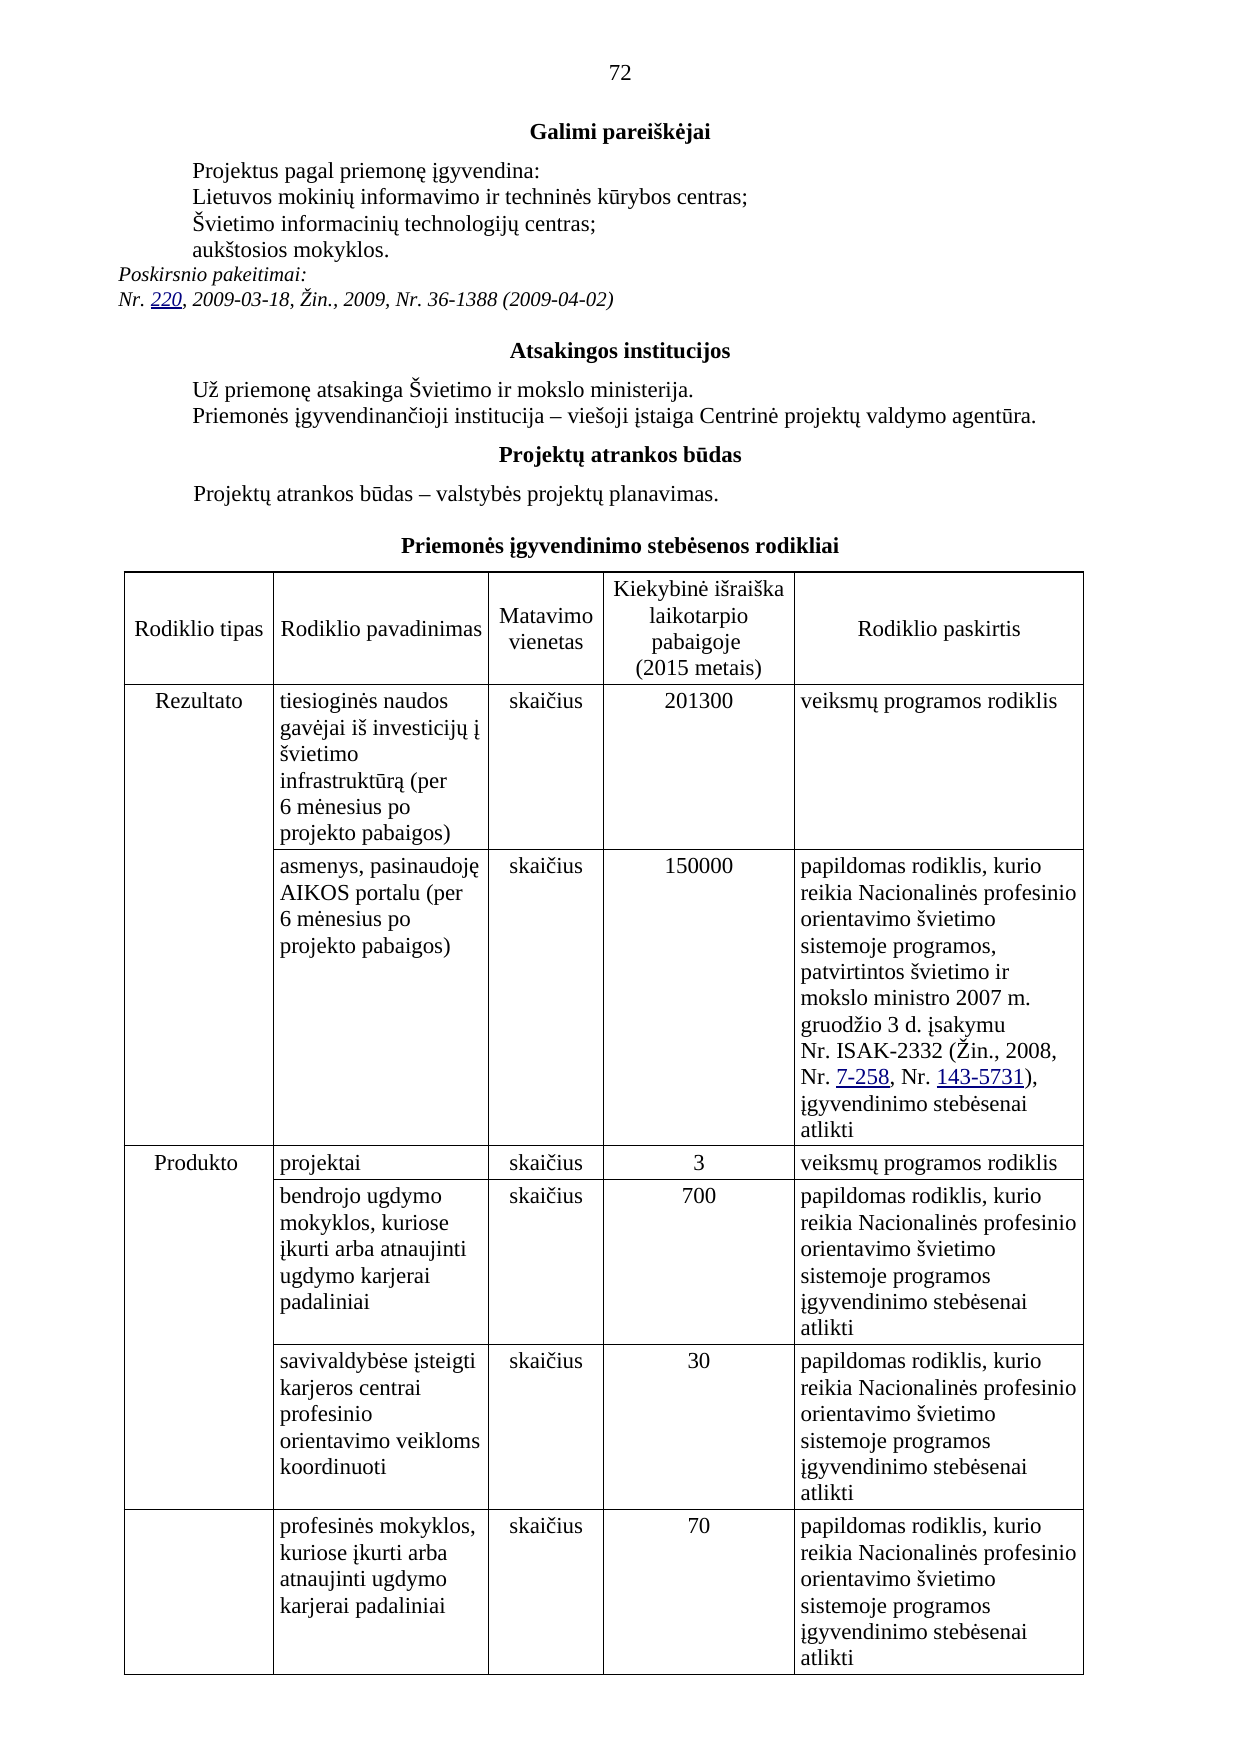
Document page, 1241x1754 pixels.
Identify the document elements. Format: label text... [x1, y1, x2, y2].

table_cell 3 [604, 1146, 794, 1179]
table_header Rodiklio tipas [125, 573, 273, 684]
text Švietimo informacinių technologijų centras; [118, 210, 1122, 236]
table_cell savivaldybėse įsteigti karjeros centrai profesinio orientavimo veikloms koordinuoti [274, 1345, 488, 1509]
text Priemonės įgyvendinančioji institucija – viešoji įstaiga Centrinė projektų valdymo agentūra. [118, 402, 1122, 428]
table_cell asmenys, pasinaudoję AIKOS portalu (per 6 mėnesius po projekto pabaigos) [274, 850, 488, 1145]
table_cell Produkto [125, 1146, 273, 1509]
text Atsakingos institucijos [118, 337, 1122, 363]
table_cell Rezultato [125, 685, 273, 1145]
table_cell 150000 [604, 850, 794, 1145]
table_cell 700 [604, 1180, 794, 1344]
table_cell profesinės mokyklos, kuriose įkurti arba atnaujinti ugdymo karjerai padaliniai [274, 1510, 488, 1674]
table_cell veiksmų programos rodiklis [795, 685, 1083, 849]
text Poskirsnio pakeitimai: [118, 262, 1122, 286]
table_cell skaičius [489, 1510, 603, 1674]
text Už priemonę atsakinga Švietimo ir mokslo ministerija. [118, 376, 1122, 402]
table_header Rodiklio pavadinimas [274, 573, 488, 684]
table_header Matavimo vienetas [489, 573, 603, 684]
text Projektų atrankos būdas – valstybės projektų planavimas. [156, 480, 1122, 506]
table_cell [125, 1510, 273, 1674]
table_cell bendrojo ugdymo mokyklos, kuriose įkurti arba atnaujinti ugdymo karjerai padaliniai [274, 1180, 488, 1344]
text Lietuvos mokinių informavimo ir techninės kūrybos centras; [118, 183, 1122, 210]
table_cell papildomas rodiklis, kurio reikia Nacionalinės profesinio orientavimo švietimo sistemoje programos įgyvendinimo stebėsenai atlikti [795, 1510, 1083, 1674]
table_header Kiekybinė išraiška laikotarpio pabaigoje (2015 metais) [604, 573, 794, 684]
table_cell skaičius [489, 1180, 603, 1344]
table_cell skaičius [489, 685, 603, 849]
table_cell 30 [604, 1345, 794, 1509]
text Nr. 220, 2009-03-18, Žin., 2009, Nr. 36-1388 (2009-04-02) [118, 286, 1122, 311]
text Projektų atrankos būdas [118, 441, 1122, 467]
table_header Rodiklio paskirtis [795, 573, 1083, 684]
table_cell 70 [604, 1510, 794, 1674]
text Galimi pareiškėjai [118, 118, 1122, 144]
table_cell papildomas rodiklis, kurio reikia Nacionalinės profesinio orientavimo švietimo sistemoje programos įgyvendinimo stebėsenai atlikti [795, 1345, 1083, 1509]
table_cell papildomas rodiklis, kurio reikia Nacionalinės profesinio orientavimo švietimo sistemoje programos įgyvendinimo stebėsenai atlikti [795, 1180, 1083, 1344]
table_cell 201300 [604, 685, 794, 849]
table_cell projektai [274, 1146, 488, 1179]
table_cell skaičius [489, 1146, 603, 1179]
text Projektus pagal priemonę įgyvendina: [118, 157, 1122, 183]
text Priemonės įgyvendinimo stebėsenos rodikliai [118, 532, 1122, 559]
table_cell tiesioginės naudos gavėjai iš investicijų į švietimo infrastruktūrą (per 6 mėnesius po projekto pabaigos) [274, 685, 488, 849]
table_cell veiksmų programos rodiklis [795, 1146, 1083, 1179]
table_cell skaičius [489, 850, 603, 1145]
table_cell skaičius [489, 1345, 603, 1509]
table_cell papildomas rodiklis, kurio reikia Nacionalinės profesinio orientavimo švietimo sistemoje programos, patvirtintos švietimo ir mokslo ministro 2007 m. gruodžio 3 d. įsakymu Nr. ISAK-2332 (Žin., 2008, Nr. 7-258, Nr. 143-5731), įgyvendinimo stebėsenai atlikti [795, 850, 1083, 1145]
text aukštosios mokyklos. [118, 236, 1122, 262]
